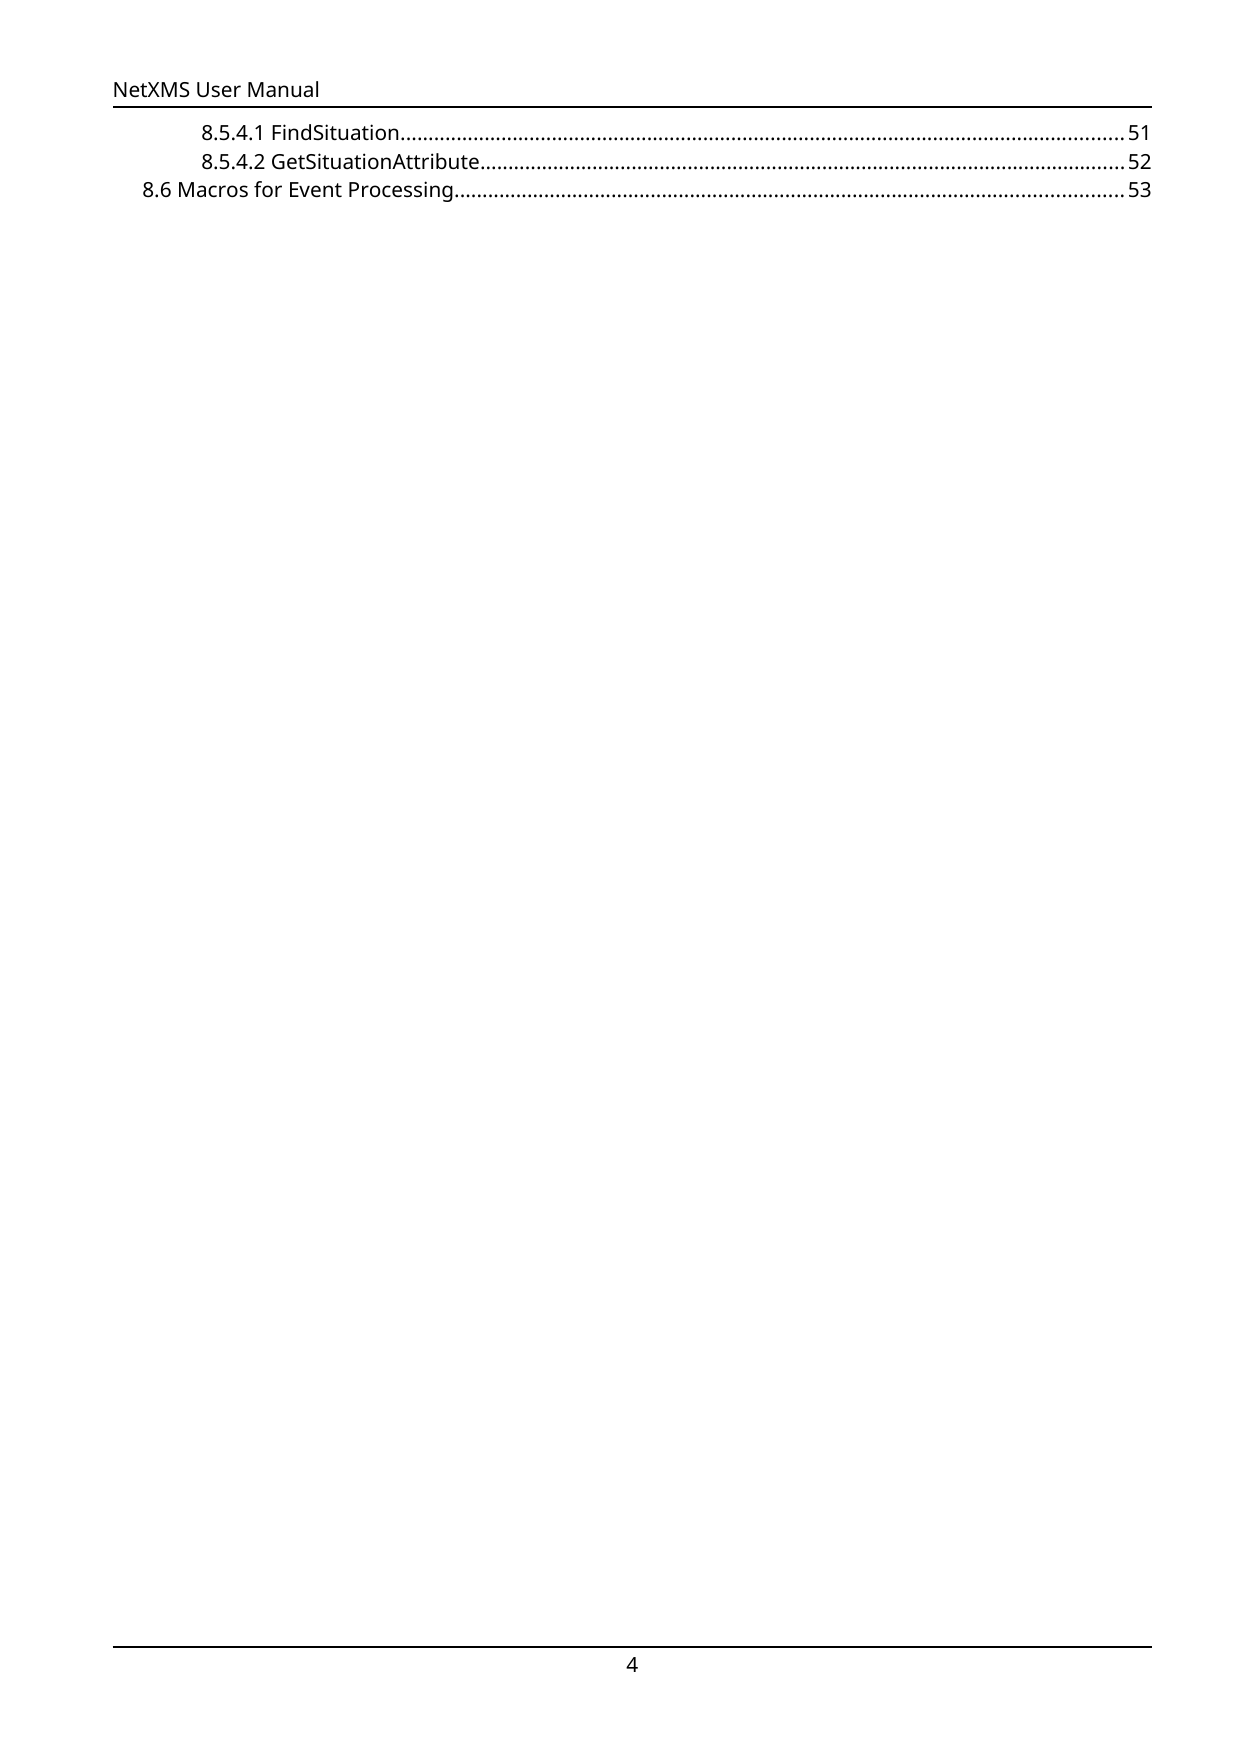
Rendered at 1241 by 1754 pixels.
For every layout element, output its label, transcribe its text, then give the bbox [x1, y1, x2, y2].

text 8.6 Macros for Event Processing 53 [142, 175, 1152, 204]
text 8.5.4.2 GetSituationAttribute 52 [201, 147, 1152, 175]
text 8.5.4.1 FindSituation 51 [201, 118, 1152, 147]
